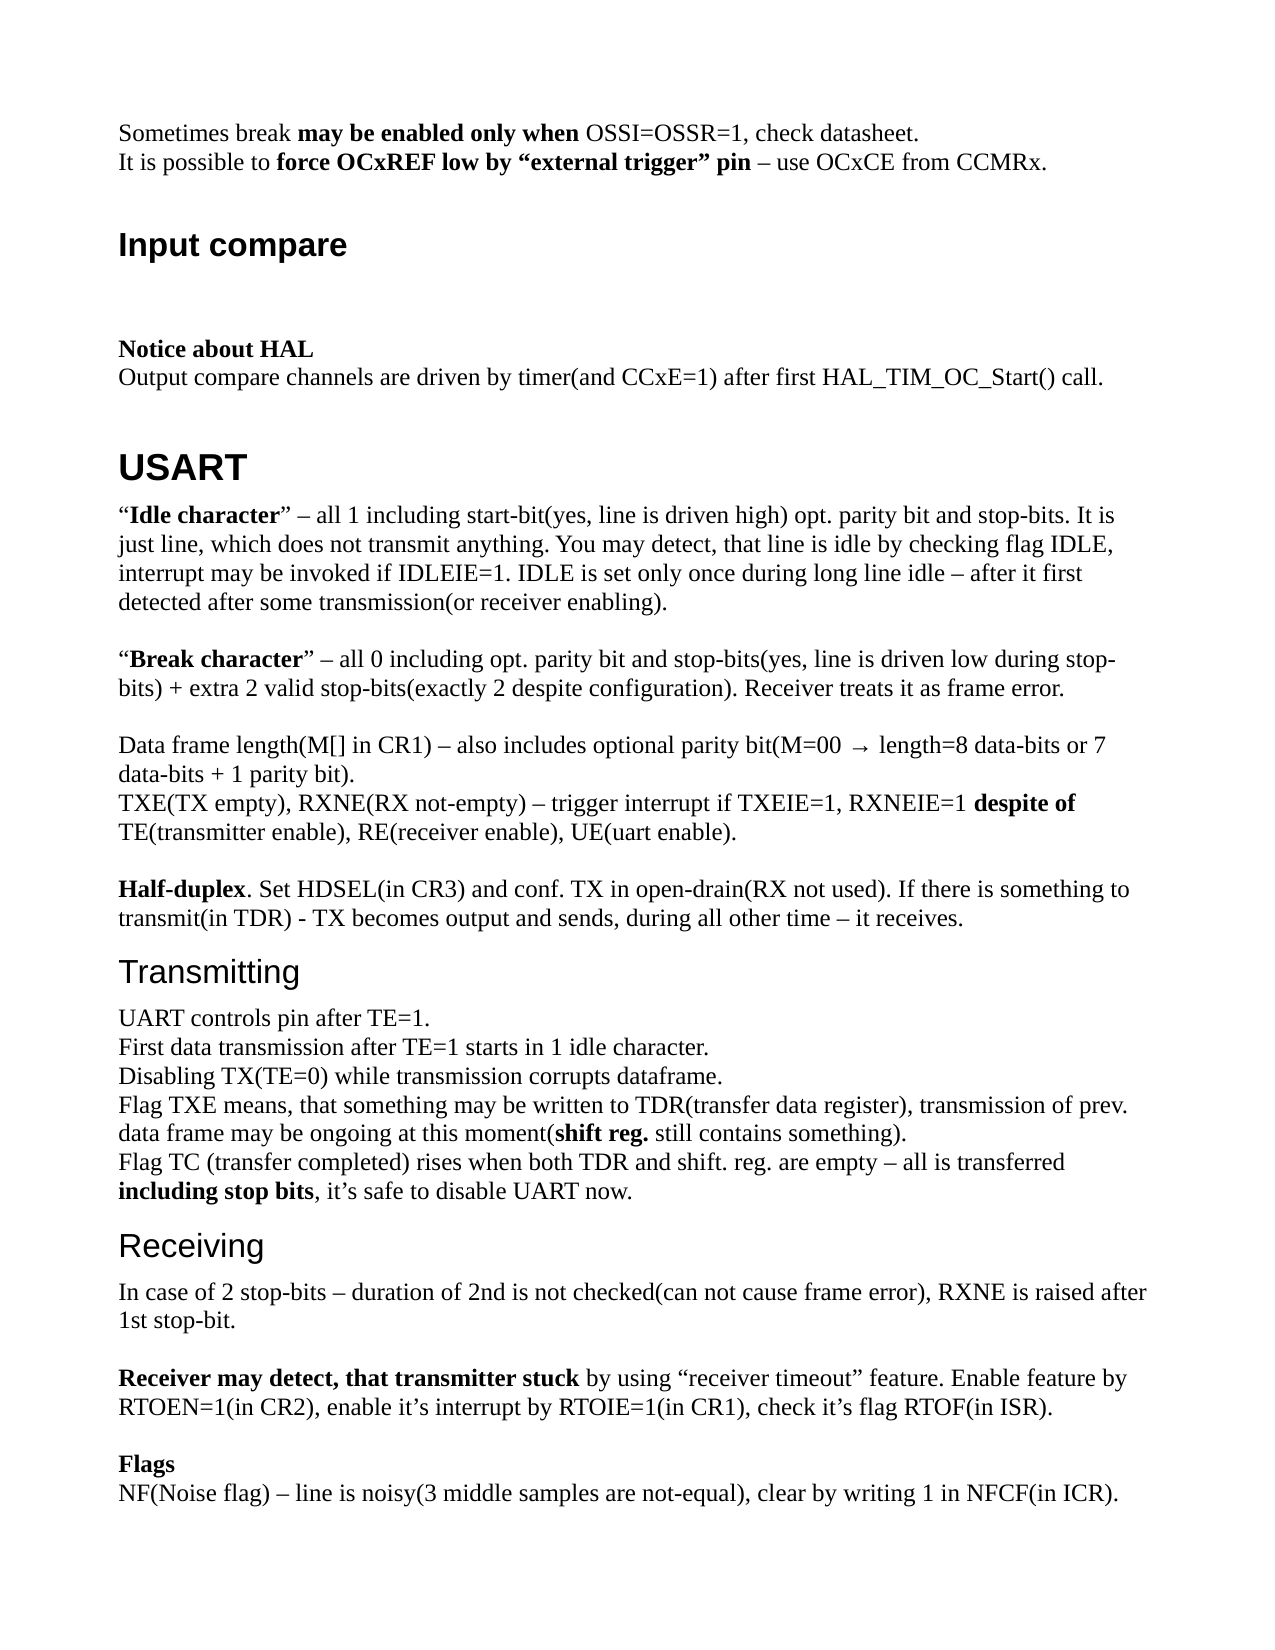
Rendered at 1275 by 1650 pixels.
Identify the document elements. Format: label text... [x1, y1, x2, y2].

text UART controls pin after TE=1. [118, 1003, 1157, 1032]
text First data transmission after TE=1 starts in 1 idle character. [118, 1032, 1157, 1061]
text Receiver may detect, that transmitter stuck by using “receiver timeout” feature. Enable feature by RTOEN=1(in CR2), enable it’s interrupt by RTOIE=1(in CR1), check it’s flag RTOF(in ISR). [118, 1363, 1157, 1420]
text “Idle character” – all 1 including start-bit(yes, line is driven high) opt. parity bit and stop-bits. It is just line, which does not transmit anything. You may detect, that line is idle by checking flag IDLE, interrupt may be invoked if IDLEIE=1. IDLE is set only once during long line idle – after it first detected after some transmission(or receiver enabling). [118, 501, 1157, 616]
text It is possible to force OCxREF low by “external trigger” pin – use OCxCE from CCMRx. [118, 147, 1157, 176]
text Disabling TX(TE=0) while transmission corrupts dataframe. [118, 1061, 1157, 1090]
text “Break character” – all 0 including opt. parity bit and stop-bits(yes, line is driven low during stop-bits) + extra 2 valid stop-bits(exactly 2 despite configuration). Receiver treats it as frame error. [118, 644, 1157, 702]
subtitle Transmitting [118, 953, 1157, 991]
text Flags [118, 1449, 1157, 1478]
subtitle Receiving [118, 1226, 1157, 1264]
text In case of 2 stop-bits – duration of 2nd is not checked(can not cause frame error), RXNE is raised after 1st stop-bit. [118, 1277, 1157, 1334]
text Data frame length(M[] in CR1) – also includes optional parity bit(M=00 → length=8 data-bits or 7 data-bits + 1 parity bit). [118, 731, 1157, 788]
text Half-duplex. Set HDSEL(in CR3) and conf. TX in open-drain(RX not used). If there is something to transmit(in TDR) - TX becomes output and sends, during all other time – it receives. [118, 874, 1157, 932]
subtitle USART [118, 445, 1157, 488]
text TXE(TX empty), RXNE(RX not-empty) – trigger interrupt if TXEIE=1, RXNEIE=1 despite of TE(transmitter enable), RE(receiver enable), UE(uart enable). [118, 788, 1157, 846]
text NF(Noise flag) – line is noisy(3 middle samples are not-equal), clear by writing 1 in NFCF(in ICR). [118, 1478, 1157, 1507]
text Flag TC (transfer completed) rises when both TDR and shift. reg. are empty – all is transferred including stop bits, it’s safe to disable UART now. [118, 1147, 1157, 1205]
text Notice about HAL [118, 334, 1157, 362]
subtitle Input compare [118, 225, 1157, 264]
text Sometimes break may be enabled only when OSSI=OSSR=1, check datasheet. [118, 118, 1157, 147]
text Flag TXE means, that something may be written to TDR(transfer data register), transmission of prev. data frame may be ongoing at this moment(shift reg. still contains something). [118, 1090, 1157, 1147]
text Output compare channels are driven by timer(and CCxE=1) after first HAL_TIM_OC_Start() call. [118, 362, 1157, 391]
